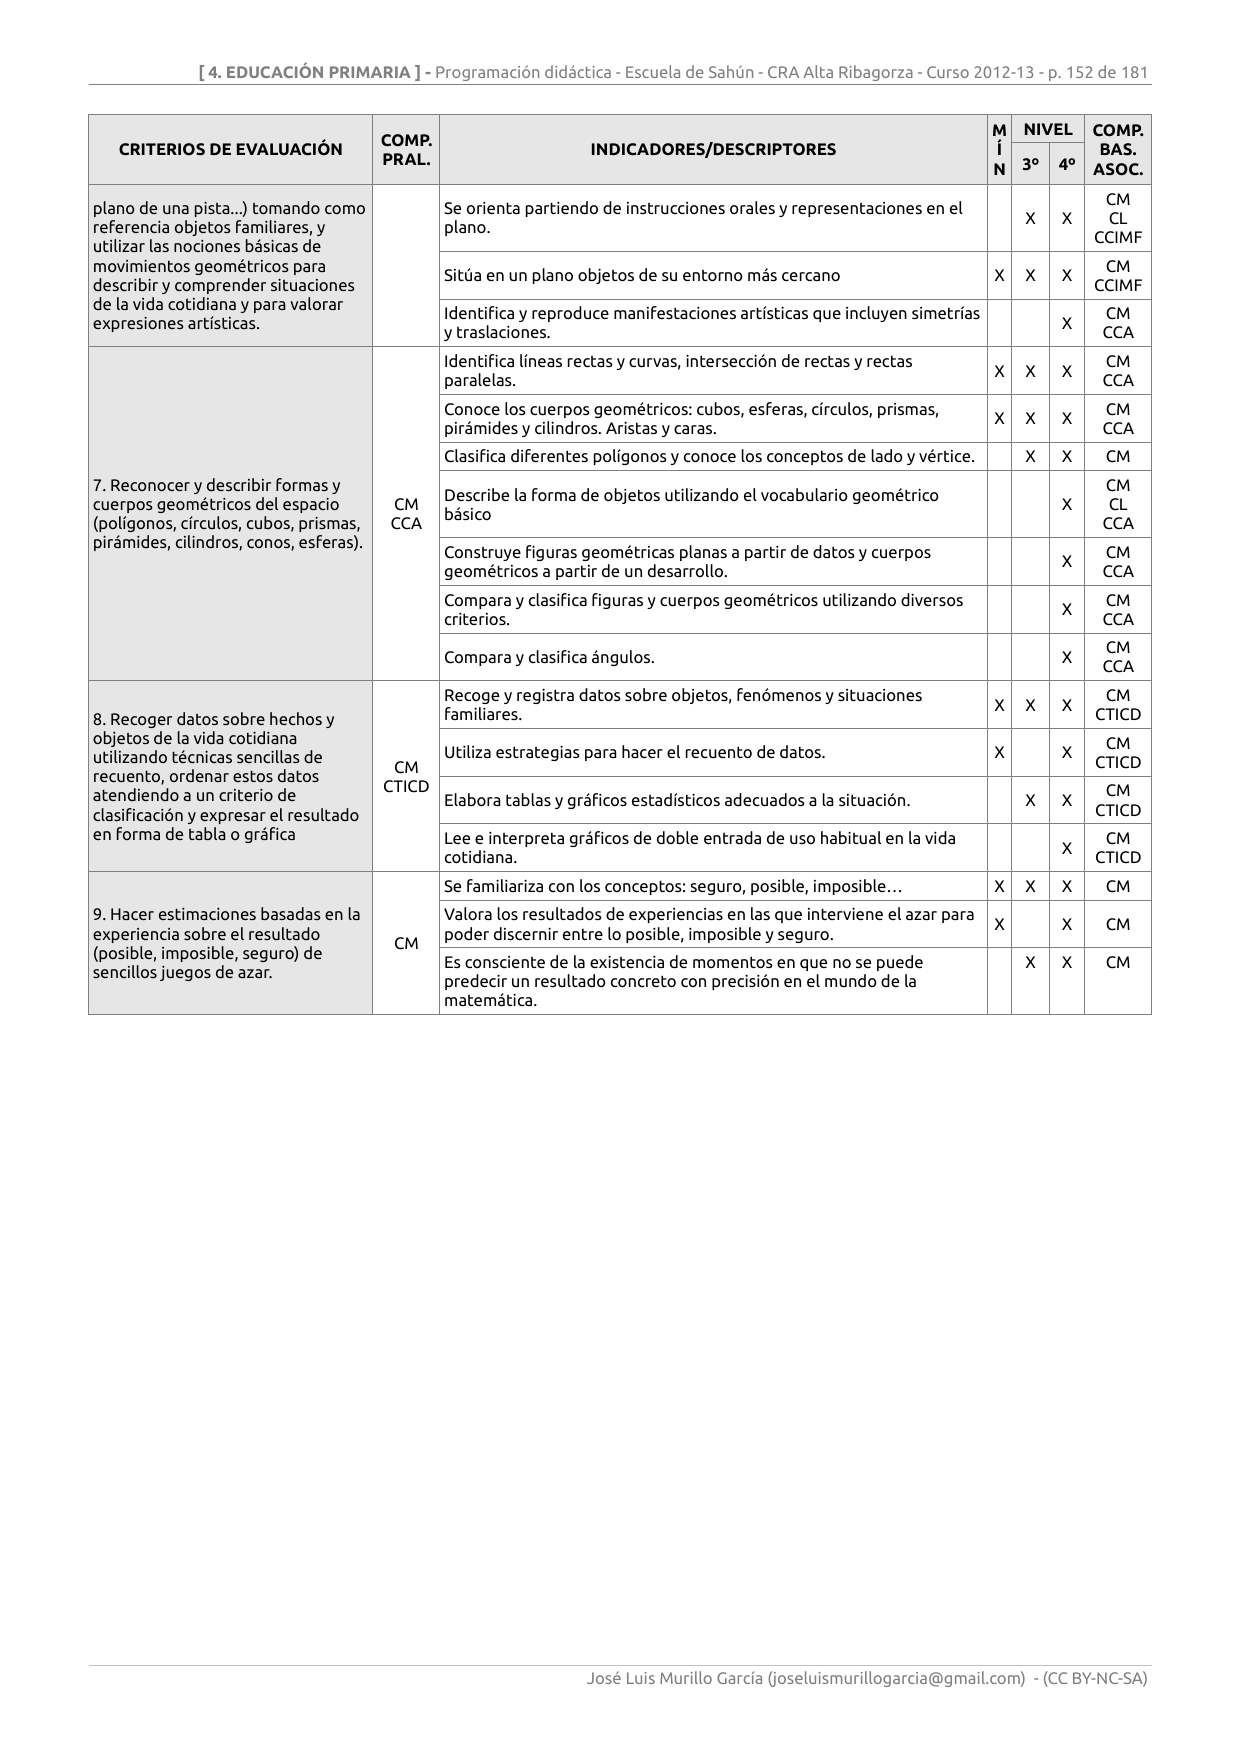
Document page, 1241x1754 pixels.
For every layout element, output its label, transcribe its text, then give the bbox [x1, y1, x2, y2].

table_cell [988, 634, 1011, 680]
table_cell X [1012, 777, 1049, 823]
table_cell [1012, 471, 1049, 537]
table_cell X [988, 681, 1011, 728]
table_cell X [988, 347, 1011, 394]
table_header COMP. PRAL. [373, 115, 439, 184]
table_cell CM [1085, 948, 1151, 1014]
table_cell X [1050, 347, 1084, 394]
table_cell [988, 824, 1011, 871]
table_cell X [1050, 824, 1084, 871]
table_cell [1012, 586, 1049, 632]
table_cell X [988, 901, 1011, 947]
table_cell CM CTICD [373, 681, 439, 871]
table_cell 4º [1050, 143, 1084, 184]
table_cell X [1012, 252, 1049, 298]
table_cell Describe la forma de objetos utilizando el vocabulario geométrico básico [440, 471, 987, 537]
table_cell Sitúa en un plano objetos de su entorno más cercano [440, 252, 987, 298]
table_cell 3º [1012, 143, 1049, 184]
table_header CRITERIOS DE EVALUACIÓN [89, 115, 372, 184]
table_cell CM CL CCA [1085, 471, 1151, 537]
table_cell [988, 185, 1011, 251]
table_cell X [1012, 872, 1049, 899]
table_cell CM CCA [1085, 538, 1151, 585]
table_cell Valora los resultados de experiencias en las que interviene el azar para poder discernir entre lo posible, imposible y seguro. [440, 901, 987, 947]
table_cell Lee e interpreta gráficos de doble entrada de uso habitual en la vida cotidiana. [440, 824, 987, 871]
table_cell [988, 300, 1011, 346]
table_cell X [1050, 872, 1084, 899]
table_cell [988, 586, 1011, 632]
table_cell X [1050, 185, 1084, 251]
table_cell [1012, 538, 1049, 585]
table_cell X [1050, 586, 1084, 632]
table_cell Identifica y reproduce manifestaciones artísticas que incluyen simetrías y traslaciones. [440, 300, 987, 346]
table_cell Conoce los cuerpos geométricos: cubos, esferas, círculos, prismas, pirámides y cilindros. Aristas y caras. [440, 395, 987, 442]
table_cell CM CCIMF [1085, 252, 1151, 298]
table_cell X [1050, 252, 1084, 298]
table_cell X [988, 252, 1011, 298]
table_cell X [1012, 443, 1049, 470]
table_cell Identifica líneas rectas y curvas, intersección de rectas y rectas paralelas. [440, 347, 987, 394]
table_cell CM [1085, 443, 1151, 470]
table_cell [988, 471, 1011, 537]
table_cell 9. Hacer estimaciones basadas en la experiencia sobre el resultado (posible, imposible, seguro) de sencillos juegos de azar. [89, 872, 372, 1014]
table_cell X [988, 729, 1011, 776]
table_cell CM CCA [1085, 586, 1151, 632]
table_cell Utiliza estrategias para hacer el recuento de datos. [440, 729, 987, 776]
table_cell CM CTICD [1085, 824, 1151, 871]
table_cell [988, 443, 1011, 470]
table_cell X [1012, 681, 1049, 728]
table_cell X [1050, 777, 1084, 823]
table_cell Recoge y registra datos sobre objetos, fenómenos y situaciones familiares. [440, 681, 987, 728]
table_cell Es consciente de la existencia de momentos en que no se puede predecir un resultado concreto con precisión en el mundo de la matemática. [440, 948, 987, 1014]
table_cell CM CTICD [1085, 777, 1151, 823]
table_header MÍN [988, 115, 1011, 184]
table_cell [988, 948, 1011, 1014]
table_cell Compara y clasifica figuras y cuerpos geométricos utilizando diversos criterios. [440, 586, 987, 632]
table_cell Clasifica diferentes polígonos y conoce los conceptos de lado y vértice. [440, 443, 987, 470]
table_cell X [988, 395, 1011, 442]
table_cell [1012, 729, 1049, 776]
table_cell X [1050, 948, 1084, 1014]
table_cell CM [1085, 872, 1151, 899]
table_cell [1012, 824, 1049, 871]
table_cell X [1050, 634, 1084, 680]
table_cell X [1050, 729, 1084, 776]
table_cell X [1012, 347, 1049, 394]
table_cell CM [373, 872, 439, 1014]
table_cell CM [1085, 901, 1151, 947]
table_cell CM CCA [1085, 347, 1151, 394]
table_cell X [1050, 901, 1084, 947]
table_cell X [988, 872, 1011, 899]
table_cell X [1050, 395, 1084, 442]
table_cell [988, 777, 1011, 823]
table_cell X [1050, 471, 1084, 537]
table_cell X [1012, 395, 1049, 442]
table_cell 7. Reconocer y describir formas y cuerpos geométricos del espacio (polígonos, círculos, cubos, prismas, pirámides, cilindros, conos, esferas). [89, 347, 372, 680]
table_cell CM CCA [1085, 395, 1151, 442]
table_cell CM CTICD [1085, 681, 1151, 728]
table_header INDICADORES/DESCRIPTORES [440, 115, 987, 184]
table_cell Se familiariza con los conceptos: seguro, posible, imposible… [440, 872, 987, 899]
table_cell [988, 538, 1011, 585]
table_cell plano de una pista...) tomando como referencia objetos familiares, y utilizar las nociones básicas de movimientos geométricos para describir y comprender situaciones de la vida cotidiana y para valorar expresiones artísticas. [89, 185, 372, 346]
table_cell X [1050, 300, 1084, 346]
table_cell 8. Recoger datos sobre hechos y objetos de la vida cotidiana utilizando técnicas sencillas de recuento, ordenar estos datos atendiendo a un criterio de clasificación y expresar el resultado en forma de tabla o gráfica [89, 681, 372, 871]
table_cell [373, 185, 439, 346]
table_cell CM CL CCIMF [1085, 185, 1151, 251]
table_cell X [1012, 948, 1049, 1014]
table_cell X [1050, 538, 1084, 585]
table_cell [1012, 634, 1049, 680]
table_header COMP. BAS. ASOC. [1085, 115, 1151, 184]
table_cell [1012, 300, 1049, 346]
table_cell Construye figuras geométricas planas a partir de datos y cuerpos geométricos a partir de un desarrollo. [440, 538, 987, 585]
table_cell CM CCA [1085, 300, 1151, 346]
table_cell X [1012, 185, 1049, 251]
table_cell Se orienta partiendo de instrucciones orales y representaciones en el plano. [440, 185, 987, 251]
table_cell [1012, 901, 1049, 947]
table_header NIVEL [1012, 115, 1084, 142]
table_cell Elabora tablas y gráficos estadísticos adecuados a la situación. [440, 777, 987, 823]
table_cell CM CTICD [1085, 729, 1151, 776]
table_cell X [1050, 443, 1084, 470]
table_cell X [1050, 681, 1084, 728]
table_cell CM CCA [1085, 634, 1151, 680]
table_cell CM CCA [373, 347, 439, 680]
table_cell Compara y clasifica ángulos. [440, 634, 987, 680]
